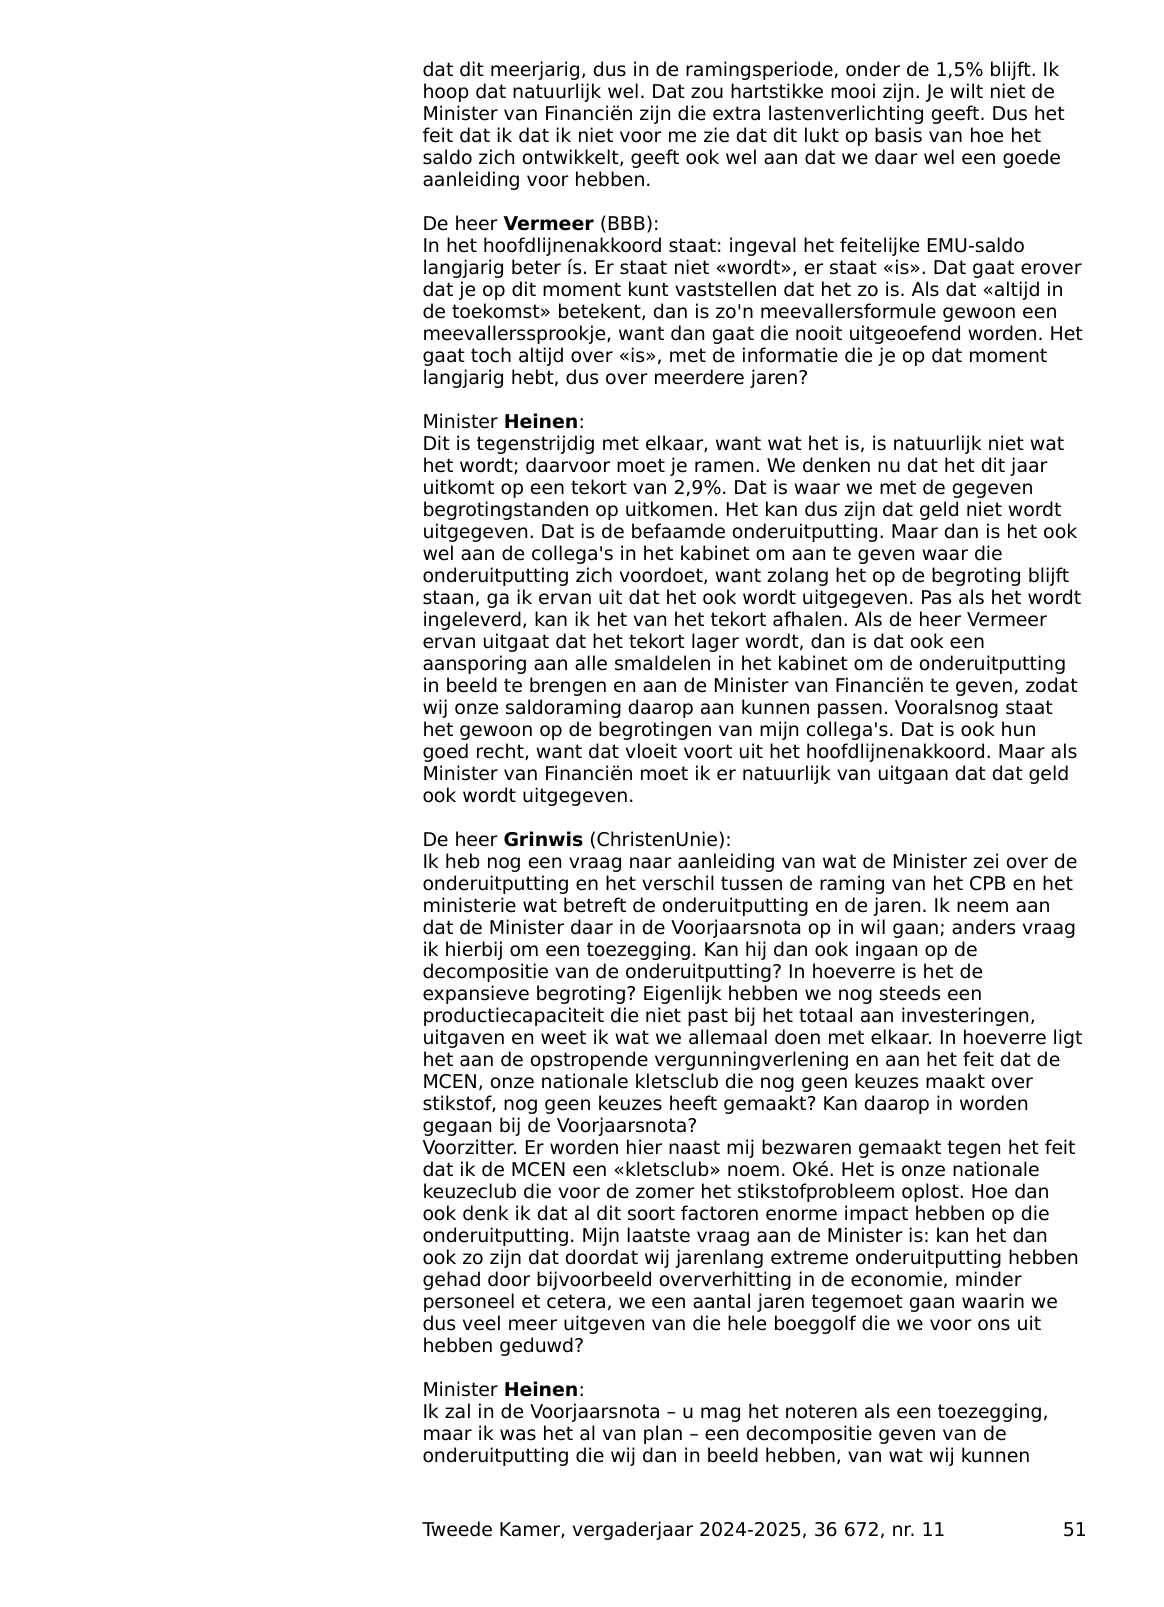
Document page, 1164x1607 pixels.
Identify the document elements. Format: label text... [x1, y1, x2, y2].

text Minister Heinen: [422, 411, 1087, 433]
text In het hoofdlijnenakkoord staat: ingeval het feitelijke EMU-saldo langjarig beter ís. Er staat niet «wordt», er staat «is». Dat gaat erover dat je op dit moment kunt vaststellen dat het zo is. Als dat «altijd in de toekomst» betekent, dan is zo'n meevallersformule gewoon een meevallerssprookje, want dan gaat die nooit uitgeoefend worden. Het gaat toch altijd over «is», met de informatie die je op dat moment langjarig hebt, dus over meerdere jaren? [422, 235, 1087, 389]
text De heer Vermeer (BBB): [422, 213, 1087, 235]
text Ik heb nog een vraag naar aanleiding van wat de Minister zei over de onderuitputting en het verschil tussen de raming van het CPB en het ministerie wat betreft de onderuitputting en de jaren. Ik neem aan dat de Minister daar in de Voorjaarsnota op in wil gaan; anders vraag ik hierbij om een toezegging. Kan hij dan ook ingaan op de decompositie van de onderuitputting? In hoeverre is het de expansieve begroting? Eigenlijk hebben we nog steeds een productiecapaciteit die niet past bij het totaal aan investeringen, uitgaven en weet ik wat we allemaal doen met elkaar. In hoeverre ligt het aan de opstropende vergunningverlening en aan het feit dat de MCEN, onze nationale kletsclub die nog geen keuzes maakt over stikstof, nog geen keuzes heeft gemaakt? Kan daarop in worden gegaan bij de Voorjaarsnota? [422, 851, 1087, 1137]
text Minister Heinen: [422, 1379, 1087, 1401]
text Voorzitter. Er worden hier naast mij bezwaren gemaakt tegen het feit dat ik de MCEN een «kletsclub» noem. Oké. Het is onze nationale keuzeclub die voor de zomer het stikstofprobleem oplost. Hoe dan ook denk ik dat al dit soort factoren enorme impact hebben op die onderuitputting. Mijn laatste vraag aan de Minister is: kan het dan ook zo zijn dat doordat wij jarenlang extreme onderuitputting hebben gehad door bijvoorbeeld oververhitting in de economie, minder personeel et cetera, we een aantal jaren tegemoet gaan waarin we dus veel meer uitgeven van die hele boeggolf die we voor ons uit hebben geduwd? [422, 1137, 1087, 1356]
text De heer Grinwis (ChristenUnie): [422, 829, 1087, 851]
text Ik zal in de Voorjaarsnota – u mag het noteren als een toezegging, maar ik was het al van plan – een decompositie geven van de onderuitputting die wij dan in beeld hebben, van wat wij kunnen [422, 1401, 1087, 1467]
text Dit is tegenstrijdig met elkaar, want wat het is, is natuurlijk niet wat het wordt; daarvoor moet je ramen. We denken nu dat het dit jaar uitkomt op een tekort van 2,9%. Dat is waar we met de gegeven begrotingstanden op uitkomen. Het kan dus zijn dat geld niet wordt uitgegeven. Dat is de befaamde onderuitputting. Maar dan is het ook wel aan de collega's in het kabinet om aan te geven waar die onderuitputting zich voordoet, want zolang het op de begroting blijft staan, ga ik ervan uit dat het ook wordt uitgegeven. Pas als het wordt ingeleverd, kan ik het van het tekort afhalen. Als de heer Vermeer ervan uitgaat dat het tekort lager wordt, dan is dat ook een aansporing aan alle smaldelen in het kabinet om de onderuitputting in beeld te brengen en aan de Minister van Financiën te geven, zodat wij onze saldoraming daarop aan kunnen passen. Vooralsnog staat het gewoon op de begrotingen van mijn collega's. Dat is ook hun goed recht, want dat vloeit voort uit het hoofdlijnenakkoord. Maar als Minister van Financiën moet ik er natuurlijk van uitgaan dat dat geld ook wordt uitgegeven. [422, 433, 1087, 807]
text dat dit meerjarig, dus in de ramingsperiode, onder de 1,5% blijft. Ik hoop dat natuurlijk wel. Dat zou hartstikke mooi zijn. Je wilt niet de Minister van Financiën zijn die extra lastenverlichting geeft. Dus het feit dat ik dat ik niet voor me zie dat dit lukt op basis van hoe het saldo zich ontwikkelt, geeft ook wel aan dat we daar wel een goede aanleiding voor hebben. [422, 59, 1087, 191]
